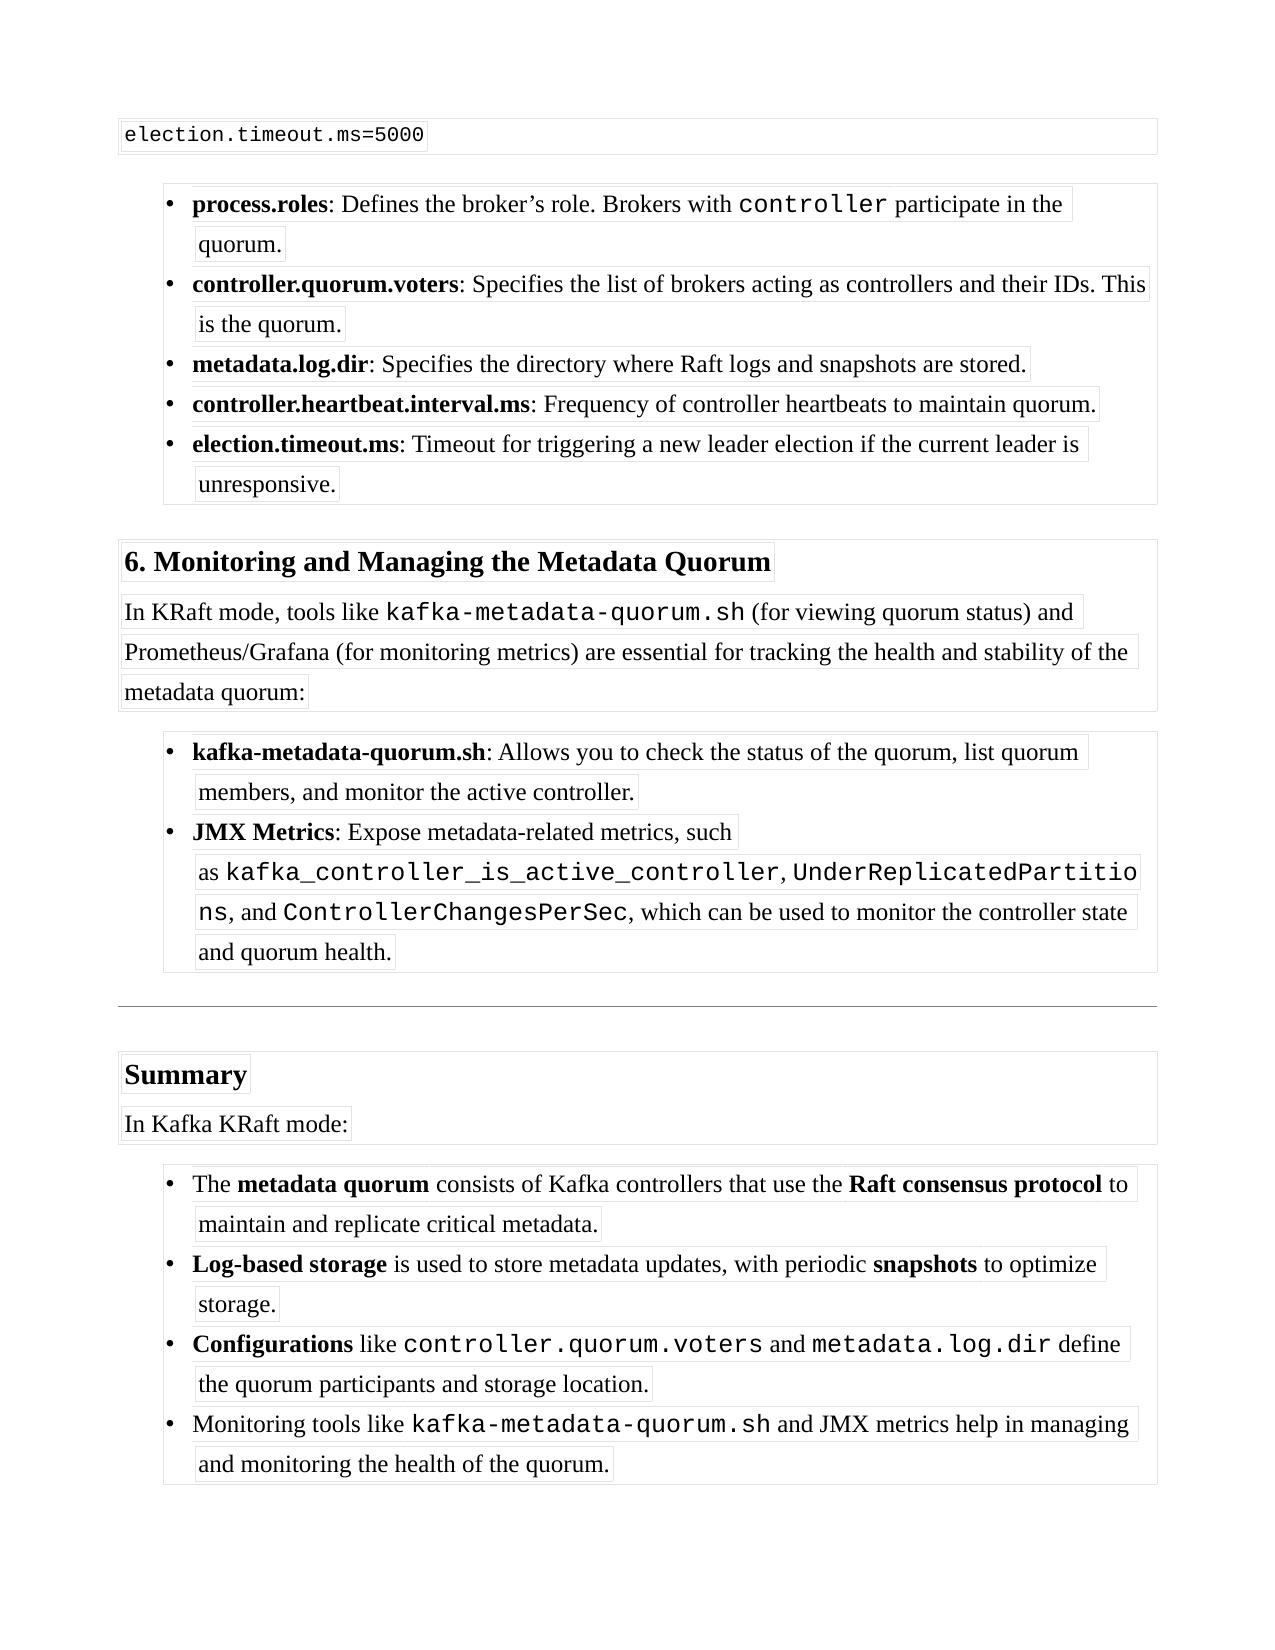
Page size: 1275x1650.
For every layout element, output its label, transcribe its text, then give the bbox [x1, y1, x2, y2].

list kafka-metadata-quorum.sh: Allows you to check the status of the quorum, list quorum members, and monitor the active controller. [164, 732, 1157, 809]
text election.timeout.ms=5000 [119, 119, 1157, 154]
text In KRaft mode, tools like kafka-metadata-quorum.sh (for viewing quorum status) and Prometheus/Grafana (for monitoring metrics) are essential for tracking the health and stability of the metadata quorum: [119, 591, 1157, 711]
subtitle Summary [119, 1052, 1157, 1093]
list The metadata quorum consists of Kafka controllers that use the Raft consensus protocol to maintain and replicate critical metadata. [164, 1165, 1157, 1241]
list controller.quorum.voters: Specifies the list of brokers acting as controllers and their IDs. This is the quorum. [164, 263, 1157, 341]
list Configurations like controller.quorum.voters and metadata.log.dir define the quorum participants and storage location. [164, 1323, 1157, 1401]
list Monitoring tools like kafka-metadata-quorum.sh and JMX metrics help in managing and monitoring the health of the quorum. [164, 1403, 1157, 1484]
list controller.heartbeat.interval.ms: Frequency of controller heartbeats to maintain quorum. [164, 383, 1157, 421]
list process.roles: Defines the broker’s role. Brokers with controller participate in the quorum. [164, 184, 1157, 261]
list Log-based storage is used to store metadata updates, with periodic snapshots to optimize storage. [164, 1243, 1157, 1321]
text In Kafka KRaft mode: [119, 1103, 1157, 1144]
subtitle 6. Monitoring and Managing the Metadata Quorum [119, 540, 1157, 581]
list election.timeout.ms: Timeout for triggering a new leader election if the current leader is unresponsive. [164, 423, 1157, 504]
list JMX Metrics: Expose metadata-related metrics, such as kafka_controller_is_active_controller, UnderReplicatedPartitions, and ControllerChangesPerSec, which can be used to monitor the controller state and quorum health. [164, 811, 1157, 972]
list metadata.log.dir: Specifies the directory where Raft logs and snapshots are stored. [164, 343, 1157, 381]
